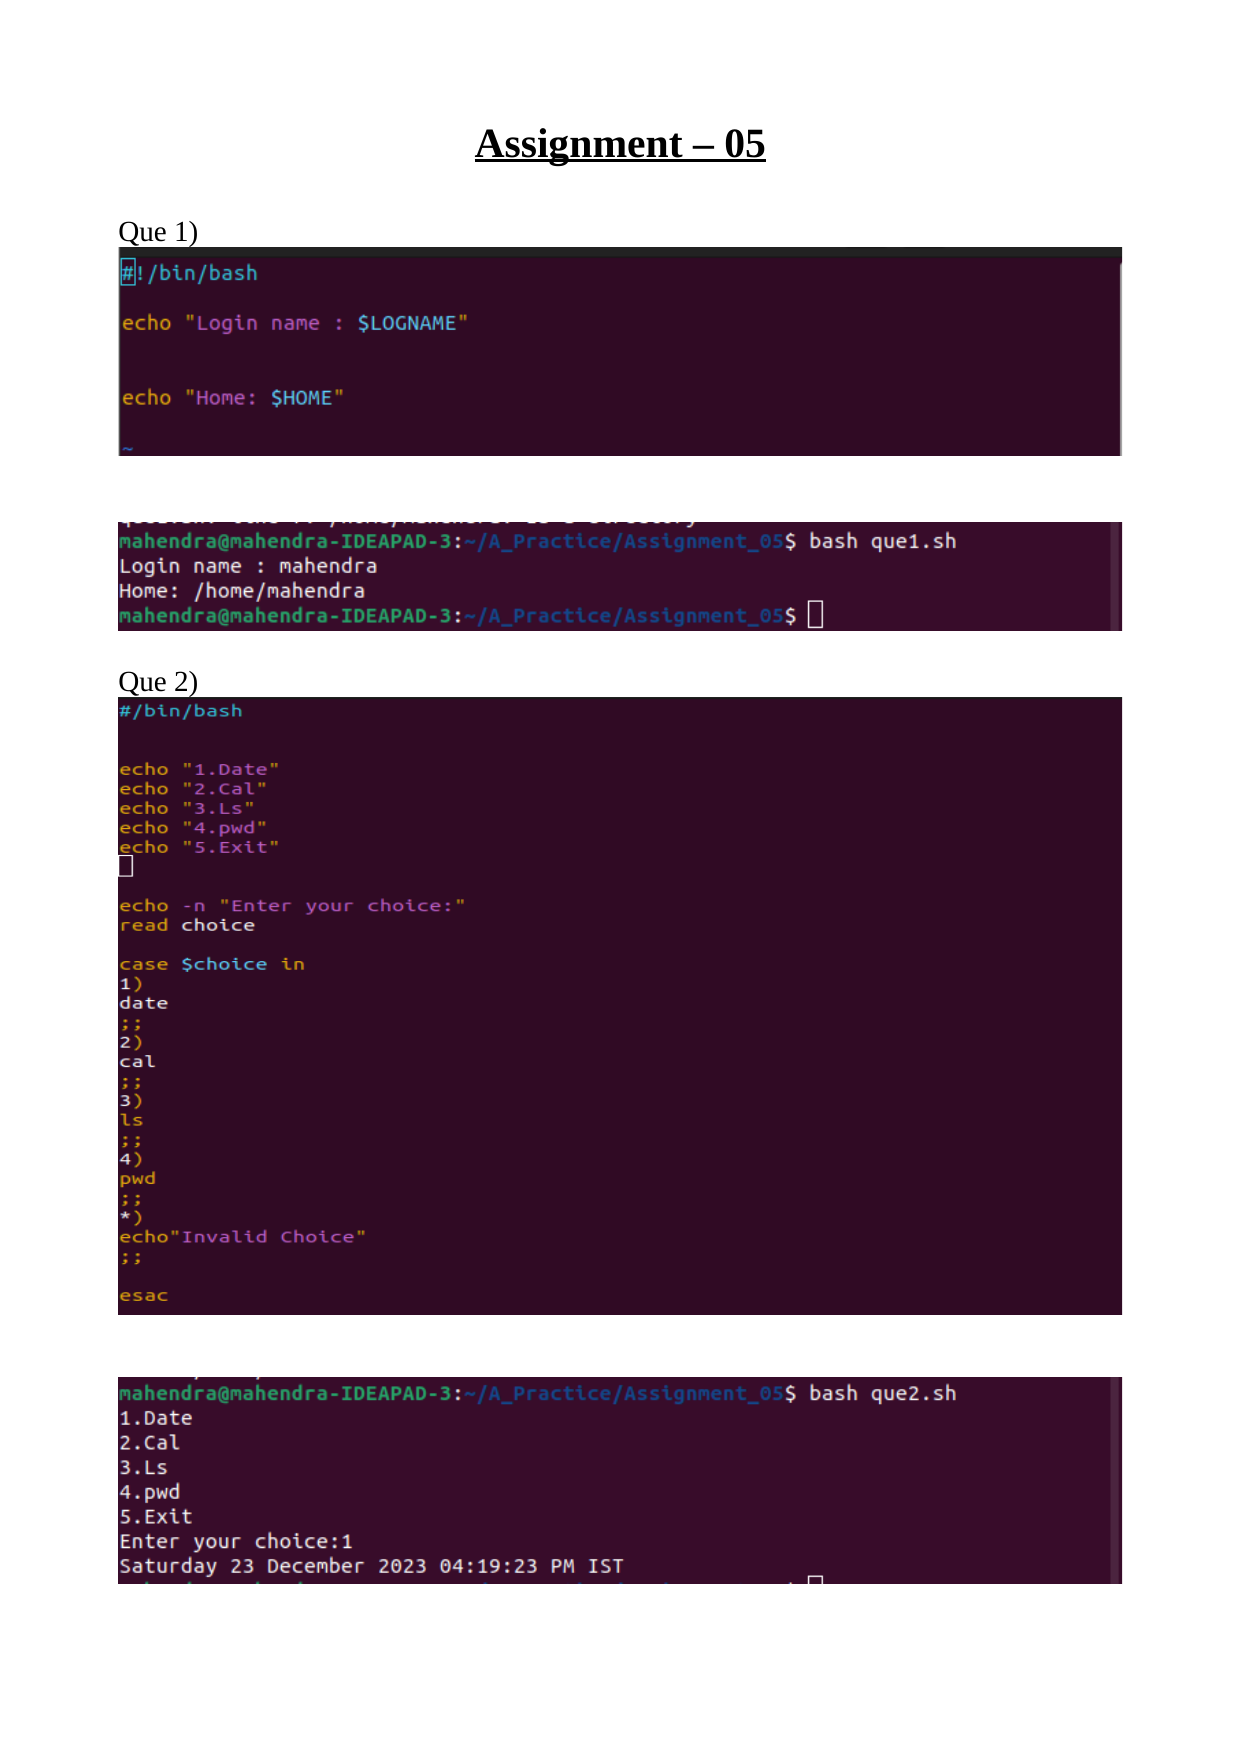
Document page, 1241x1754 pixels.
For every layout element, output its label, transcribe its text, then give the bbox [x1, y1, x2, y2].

picture [118, 522, 1123, 631]
text Que 2) [118, 664, 1122, 697]
picture [118, 1377, 1123, 1584]
text Que 1) [118, 214, 1122, 247]
text Assignment – 05 [118, 118, 1122, 214]
picture [118, 247, 1123, 456]
picture [118, 697, 1123, 1315]
